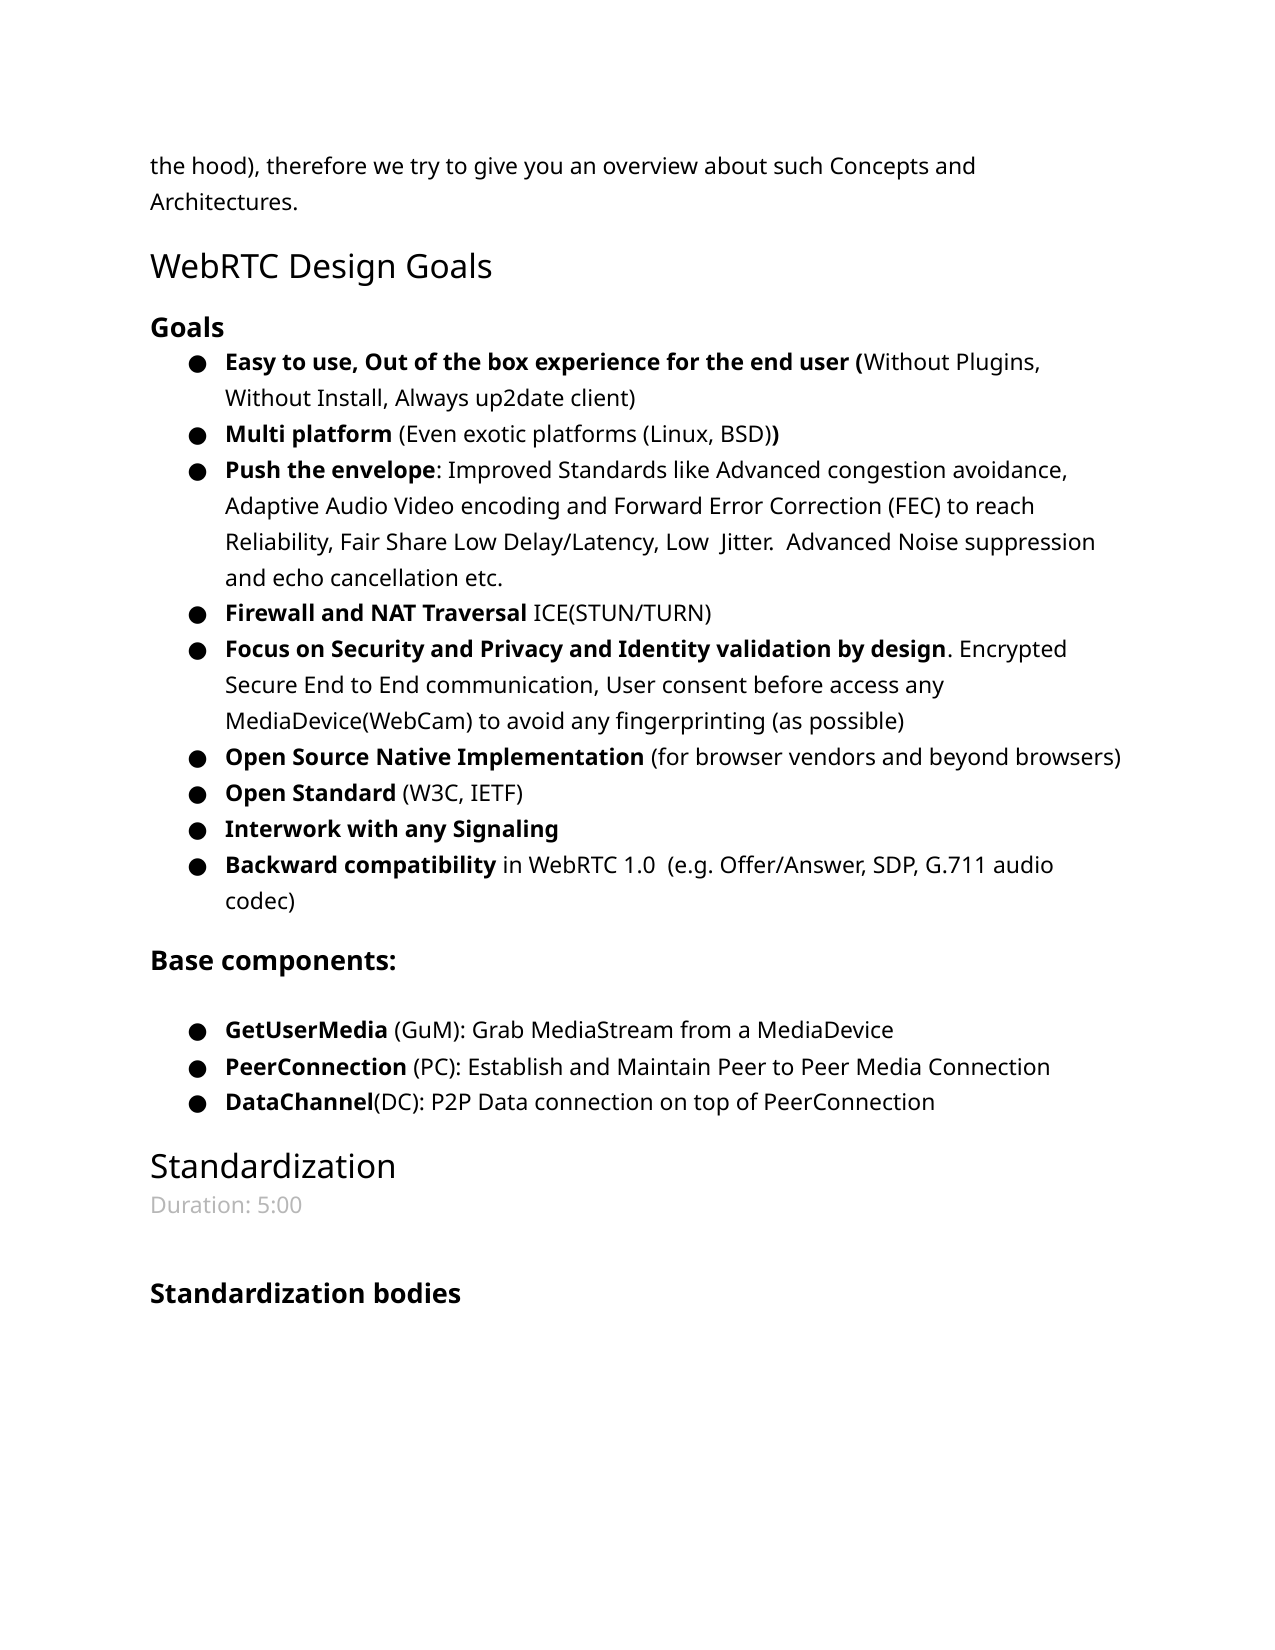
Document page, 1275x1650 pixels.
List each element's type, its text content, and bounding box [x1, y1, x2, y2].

list Firewall and NAT Traversal ICE(STUN/TURN) [187, 597, 1125, 629]
list Focus on Security and Privacy and Identity validation by design. Encrypted Secure End to End communication, User consent before access any MediaDevice(WebCam) to avoid any fingerprinting (as possible) [187, 633, 1125, 736]
list Backward compatibility in WebRTC 1.0 (e.g. Offer/Answer, SDP, G.711 audio codec) [187, 849, 1125, 916]
list DataChannel(DC): P2P Data connection on top of PeerConnection [187, 1086, 1125, 1118]
subtitle Standardization bodies [150, 1274, 1125, 1311]
list Push the envelope: Improved Standards like Advanced congestion avoidance, Adaptive Audio Video encoding and Forward Error Correction (FEC) to reach Reliability, Fair Share Low Delay/Latency, Low Jitter. Advanced Noise suppression and echo cancellation etc. [187, 454, 1125, 593]
subtitle Base components: [150, 942, 1125, 978]
subtitle Standardization [150, 1143, 1125, 1188]
list GetUserMedia (GuM): Grab MediaStream from a MediaDevice [187, 1014, 1125, 1046]
subtitle Goals [150, 309, 1125, 346]
text Duration: 5:00 [150, 1188, 1125, 1220]
list Multi platform (Even exotic platforms (Linux, BSD)) [187, 418, 1125, 449]
list Easy to use, Out of the box experience for the end user (Without Plugins, Without Install, Always up2date client) [187, 346, 1125, 413]
list Interwork with any Signaling [187, 813, 1125, 844]
text the hood), therefore we try to give you an overview about such Concepts and Architectures. [150, 150, 1125, 217]
list PeerConnection (PC): Establish and Maintain Peer to Peer Media Connection [187, 1050, 1125, 1082]
list Open Source Native Implementation (for browser vendors and beyond browsers) [187, 741, 1125, 772]
subtitle WebRTC Design Goals [150, 243, 1125, 288]
list Open Standard (W3C, IETF) [187, 777, 1125, 808]
